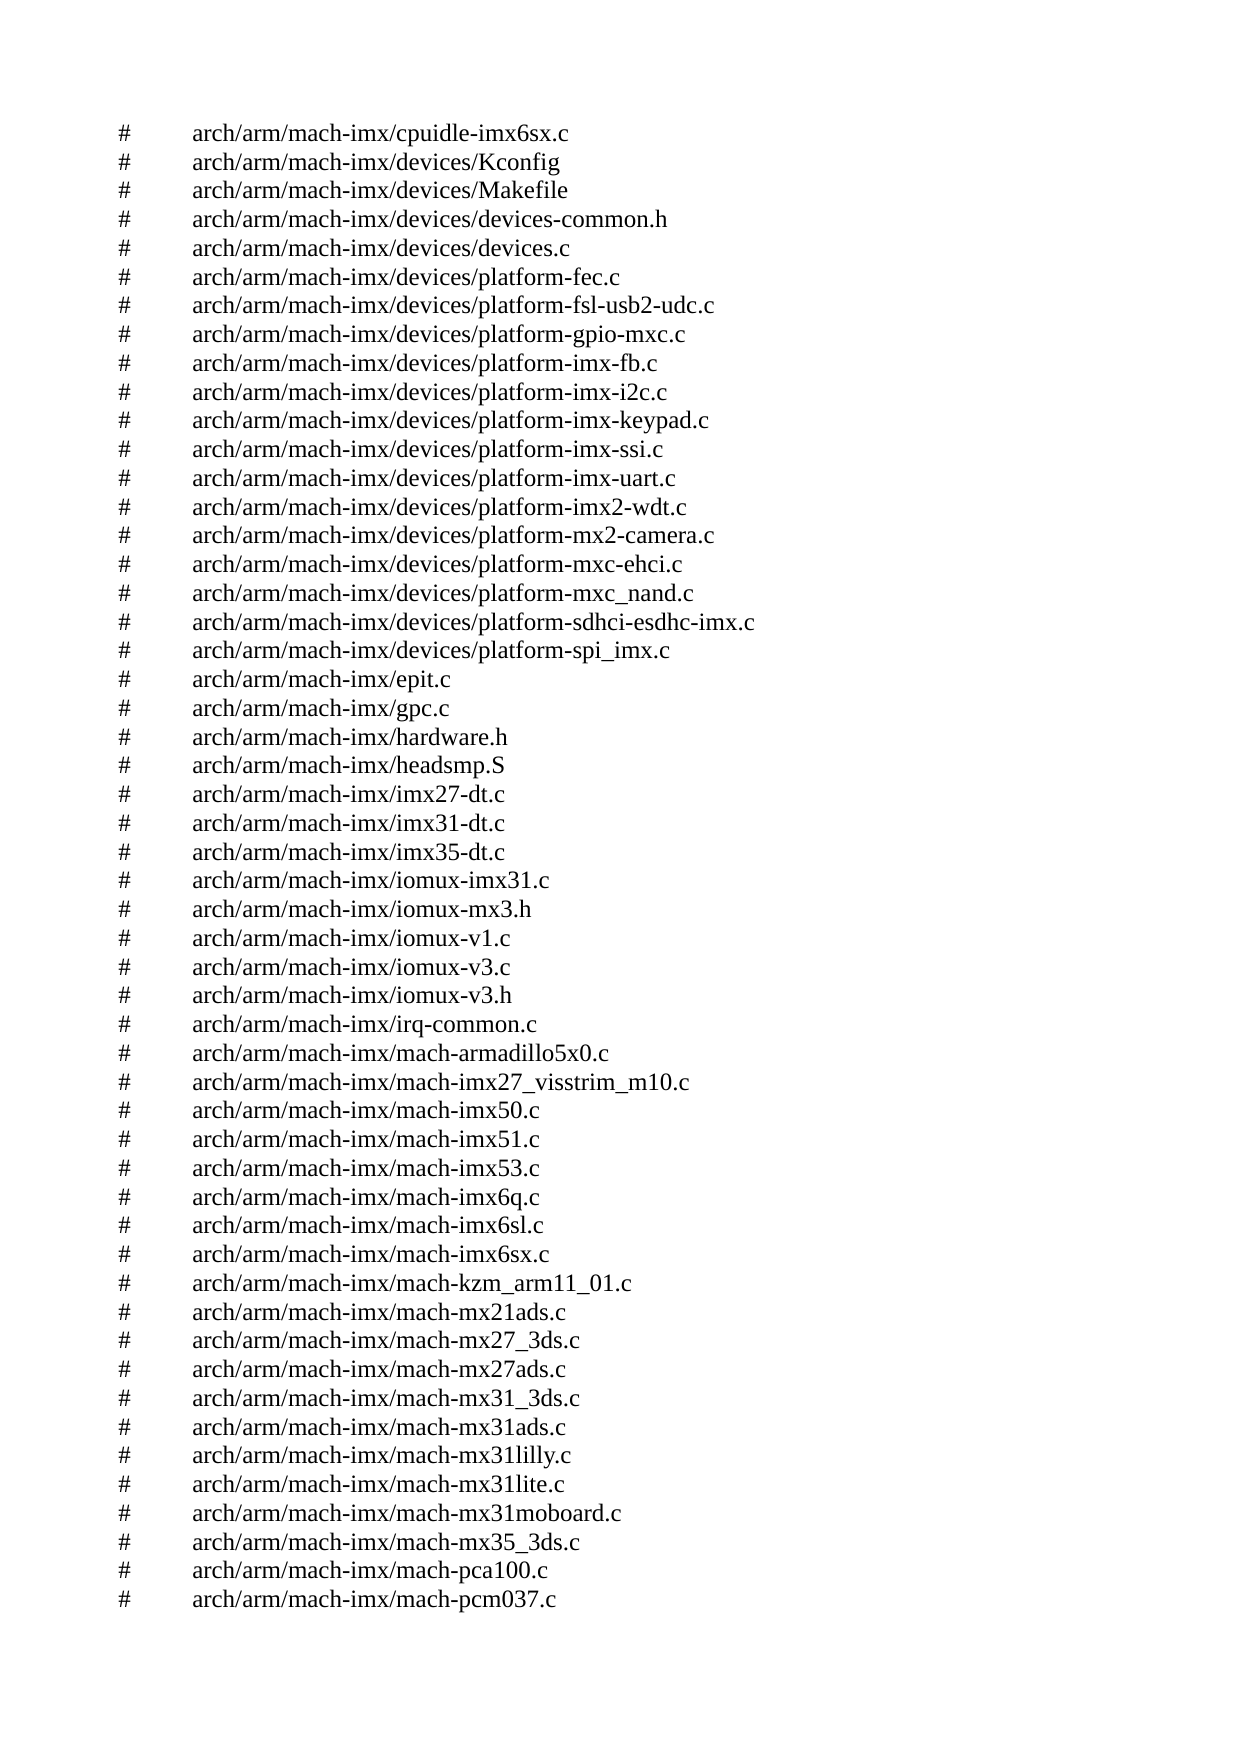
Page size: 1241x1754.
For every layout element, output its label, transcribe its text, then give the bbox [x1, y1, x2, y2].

text # arch/arm/mach-imx/devices/platform-spi_imx.c [118, 636, 1122, 664]
text # arch/arm/mach-imx/devices/platform-fsl-usb2-udc.c [118, 291, 1122, 319]
text # arch/arm/mach-imx/devices/platform-imx2-wdt.c [118, 492, 1122, 521]
text # arch/arm/mach-imx/gpc.c [118, 693, 1122, 722]
text # arch/arm/mach-imx/mach-pcm037.c [118, 1584, 1122, 1613]
text # arch/arm/mach-imx/hardware.h [118, 722, 1122, 751]
text # arch/arm/mach-imx/devices/platform-fec.c [118, 262, 1122, 291]
text # arch/arm/mach-imx/mach-mx31lilly.c [118, 1441, 1122, 1469]
text # arch/arm/mach-imx/epit.c [118, 664, 1122, 693]
text # arch/arm/mach-imx/mach-mx27_3ds.c [118, 1326, 1122, 1354]
text # arch/arm/mach-imx/devices/platform-imx-ssi.c [118, 434, 1122, 463]
text # arch/arm/mach-imx/mach-imx6sl.c [118, 1211, 1122, 1239]
text # arch/arm/mach-imx/mach-pca100.c [118, 1556, 1122, 1584]
text # arch/arm/mach-imx/devices/devices.c [118, 233, 1122, 262]
text # arch/arm/mach-imx/mach-imx6sx.c [118, 1239, 1122, 1268]
text # arch/arm/mach-imx/mach-mx21ads.c [118, 1297, 1122, 1326]
text # arch/arm/mach-imx/iomux-v3.h [118, 981, 1122, 1009]
text # arch/arm/mach-imx/mach-mx31moboard.c [118, 1498, 1122, 1527]
text # arch/arm/mach-imx/devices/platform-imx-fb.c [118, 348, 1122, 377]
text # arch/arm/mach-imx/mach-imx27_visstrim_m10.c [118, 1067, 1122, 1096]
text # arch/arm/mach-imx/mach-mx31lite.c [118, 1469, 1122, 1498]
text # arch/arm/mach-imx/devices/platform-mx2-camera.c [118, 521, 1122, 549]
text # arch/arm/mach-imx/mach-kzm_arm11_01.c [118, 1268, 1122, 1297]
text # arch/arm/mach-imx/cpuidle-imx6sx.c [118, 118, 1122, 147]
text # arch/arm/mach-imx/mach-mx31_3ds.c [118, 1383, 1122, 1412]
text # arch/arm/mach-imx/mach-armadillo5x0.c [118, 1038, 1122, 1067]
text # arch/arm/mach-imx/devices/platform-mxc-ehci.c [118, 549, 1122, 578]
text # arch/arm/mach-imx/devices/platform-imx-uart.c [118, 463, 1122, 492]
text # arch/arm/mach-imx/imx31-dt.c [118, 808, 1122, 837]
text # arch/arm/mach-imx/devices/platform-mxc_nand.c [118, 578, 1122, 607]
text # arch/arm/mach-imx/imx27-dt.c [118, 779, 1122, 808]
text # arch/arm/mach-imx/devices/platform-imx-keypad.c [118, 406, 1122, 434]
text # arch/arm/mach-imx/irq-common.c [118, 1009, 1122, 1038]
text # arch/arm/mach-imx/devices/platform-imx-i2c.c [118, 377, 1122, 406]
text # arch/arm/mach-imx/mach-mx35_3ds.c [118, 1527, 1122, 1556]
text # arch/arm/mach-imx/mach-mx31ads.c [118, 1412, 1122, 1441]
text # arch/arm/mach-imx/iomux-v3.c [118, 952, 1122, 981]
text # arch/arm/mach-imx/devices/Makefile [118, 176, 1122, 204]
text # arch/arm/mach-imx/devices/platform-sdhci-esdhc-imx.c [118, 607, 1122, 636]
text # arch/arm/mach-imx/devices/devices-common.h [118, 204, 1122, 233]
text # arch/arm/mach-imx/headsmp.S [118, 751, 1122, 779]
text # arch/arm/mach-imx/iomux-imx31.c [118, 866, 1122, 894]
text # arch/arm/mach-imx/iomux-mx3.h [118, 894, 1122, 923]
text # arch/arm/mach-imx/devices/Kconfig [118, 147, 1122, 176]
text # arch/arm/mach-imx/mach-imx50.c [118, 1096, 1122, 1124]
text # arch/arm/mach-imx/imx35-dt.c [118, 837, 1122, 866]
text # arch/arm/mach-imx/iomux-v1.c [118, 923, 1122, 952]
text # arch/arm/mach-imx/mach-imx6q.c [118, 1182, 1122, 1211]
text # arch/arm/mach-imx/mach-imx51.c [118, 1124, 1122, 1153]
text # arch/arm/mach-imx/devices/platform-gpio-mxc.c [118, 319, 1122, 348]
text # arch/arm/mach-imx/mach-imx53.c [118, 1153, 1122, 1182]
text # arch/arm/mach-imx/mach-mx27ads.c [118, 1354, 1122, 1383]
